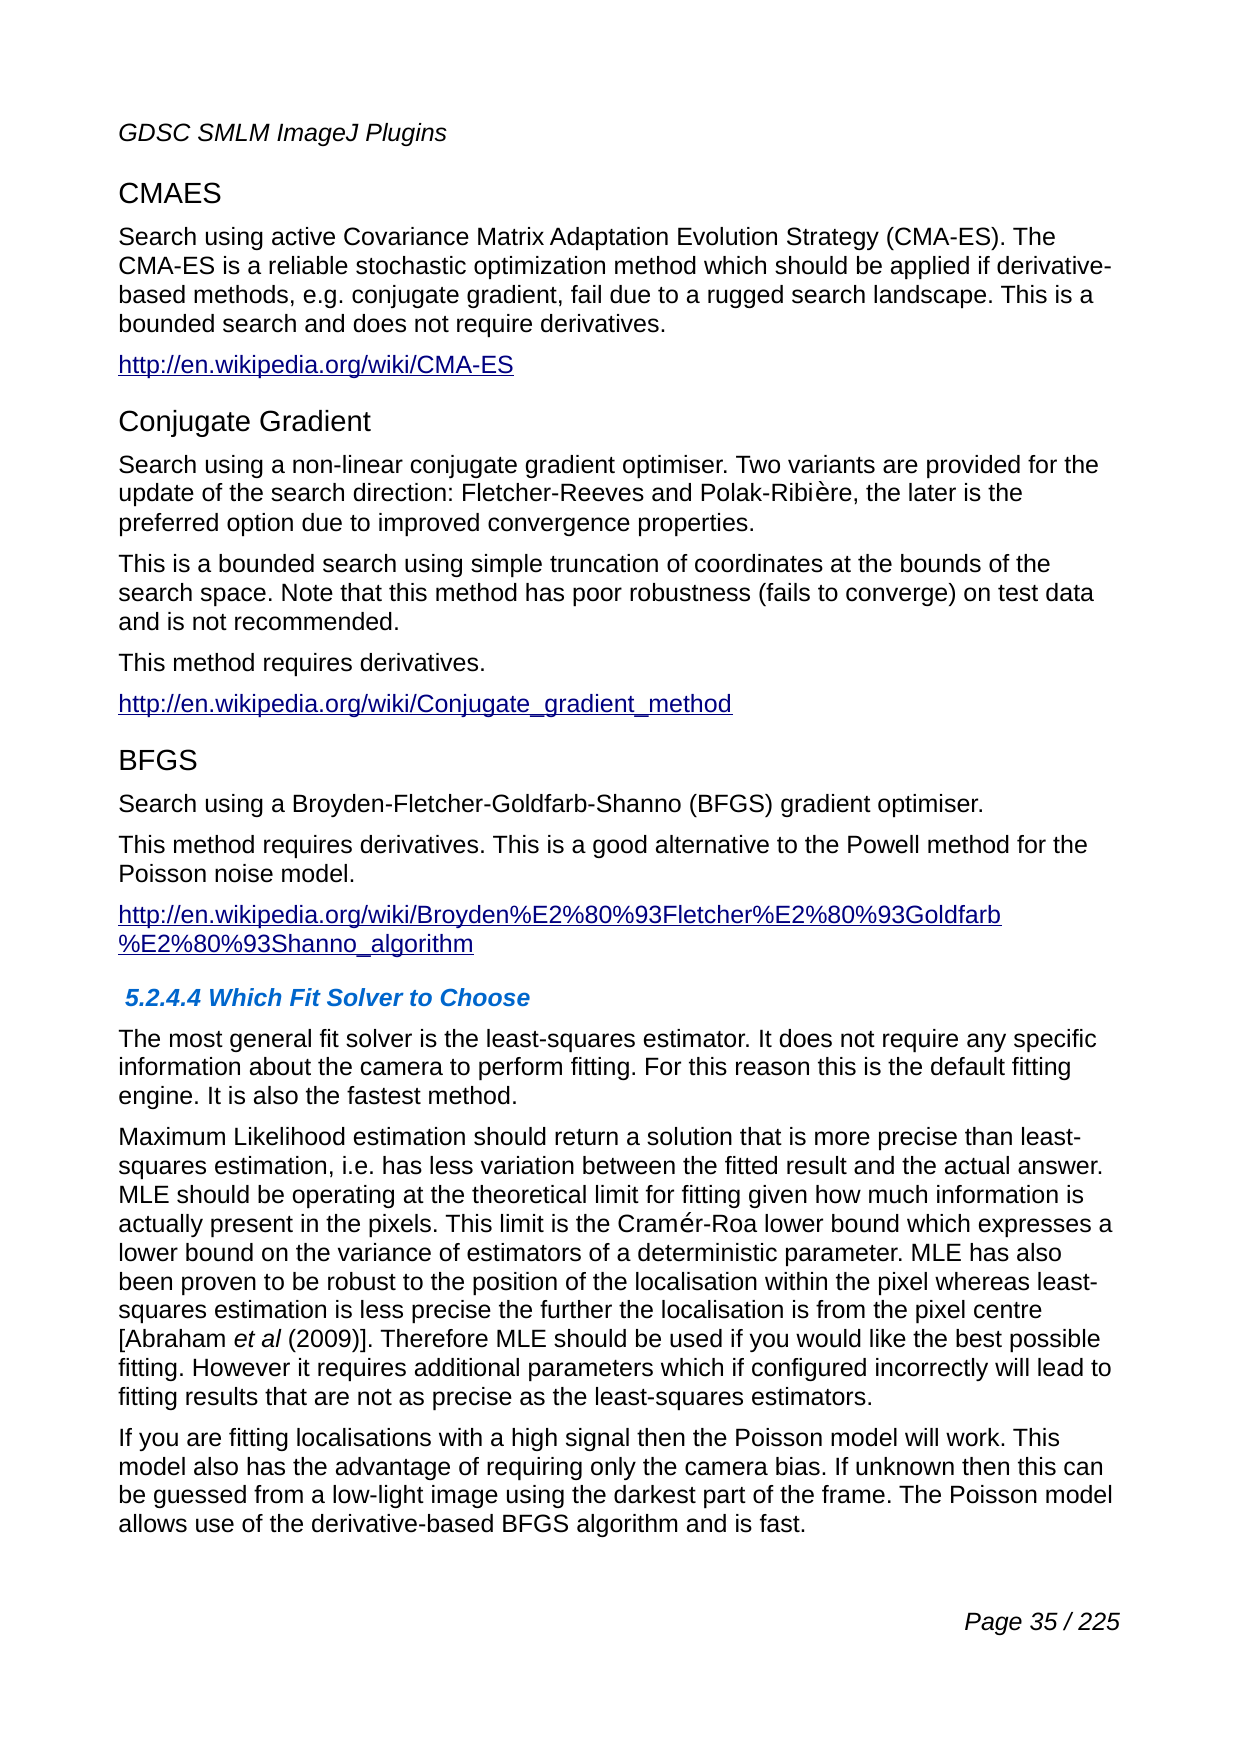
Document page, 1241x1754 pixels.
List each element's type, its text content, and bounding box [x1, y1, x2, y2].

text This is a bounded search using simple truncation of coordinates at the bounds of the search space. Note that this method has poor robustness (fails to converge) on test data and is not recommended. [118, 549, 1122, 635]
text Search using a non-linear conjugate gradient optimiser. Two variants are provided for the update of the search direction: Fletcher-Reeves and Polak-Ribière, the later is the preferred option due to improved convergence properties. [118, 450, 1122, 537]
text http://en.wikipedia.org/wiki/Broyden%E2%80%93Fletcher%E2%80%93Goldfarb%E2%80%93Shanno_algorithm [118, 900, 1122, 958]
text This method requires derivatives. [118, 648, 1122, 677]
subtitle CMAES [118, 176, 1122, 210]
text The most general fit solver is the least-squares estimator. It does not require any specific information about the camera to perform fitting. For this reason this is the default fitting engine. It is also the fastest method. [118, 1024, 1122, 1110]
subtitle Which Fit Solver to Choose [118, 983, 1122, 1011]
text If you are fitting localisations with a high signal then the Poisson model will work. This model also has the advantage of requiring only the camera bias. If unknown then this can be guessed from a low-light image using the darkest part of the frame. The Poisson model allows use of the derivative-based BFGS algorithm and is fast. [118, 1423, 1122, 1538]
subtitle BFGS [118, 743, 1122, 776]
text http://en.wikipedia.org/wiki/CMA-ES [118, 350, 1122, 379]
text Search using a Broyden-Fletcher-Goldfarb-Shanno (BFGS) gradient optimiser. [118, 789, 1122, 818]
text Search using active Covariance Matrix Adaptation Evolution Strategy (CMA-ES). The CMA-ES is a reliable stochastic optimization method which should be applied if derivative-based methods, e.g. conjugate gradient, fail due to a rugged search landscape. This is a bounded search and does not require derivatives. [118, 222, 1122, 337]
subtitle Conjugate Gradient [118, 404, 1122, 437]
text Maximum Likelihood estimation should return a solution that is more precise than least-squares estimation, i.e. has less variation between the fitted result and the actual answer. MLE should be operating at the theoretical limit for fitting given how much information is actually present in the pixels. This limit is the Cramér-Roa lower bound which expresses a lower bound on the variance of estimators of a deterministic parameter. MLE has also been proven to be robust to the position of the localisation within the pixel whereas least-squares estimation is less precise the further the localisation is from the pixel centre [Abraham et al (2009)]. Therefore MLE should be used if you would like the best possible fitting. However it requires additional parameters which if configured incorrectly will lead to fitting results that are not as precise as the least-squares estimators. [118, 1122, 1122, 1411]
text This method requires derivatives. This is a good alternative to the Powell method for the Poisson noise model. [118, 830, 1122, 888]
text http://en.wikipedia.org/wiki/Conjugate_gradient_method [118, 689, 1122, 718]
